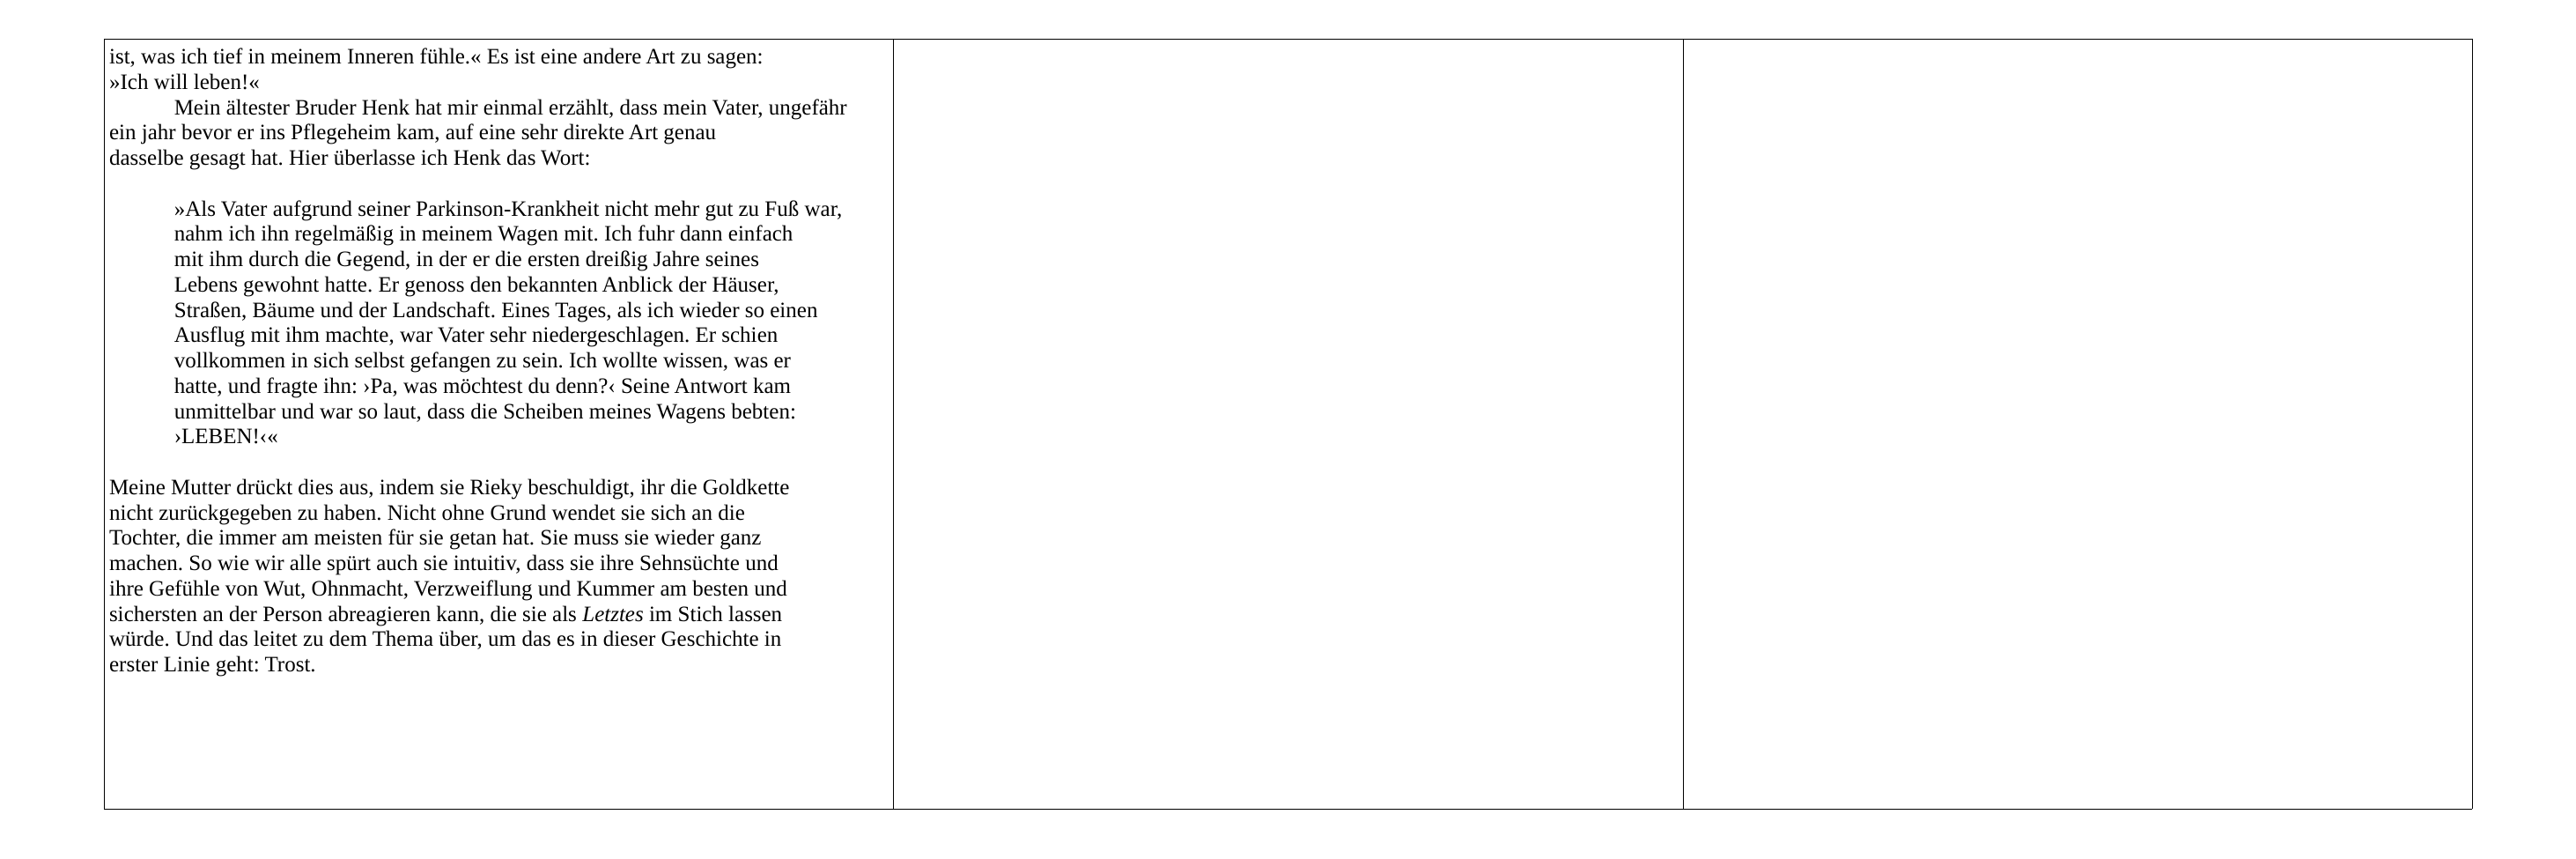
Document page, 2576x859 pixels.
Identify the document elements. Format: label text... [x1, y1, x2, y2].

table_header ist, was ich tief in meinem Inneren fühle.« Es ist eine andere Art zu sagen: »Ich will leben!« Mein ältester Bruder Henk hat mir einmal erzählt, dass mein Vater, ungefähr ein jahr bevor er ins Pflegeheim kam, auf eine sehr direkte Art genau dasselbe gesagt hat. Hier überlasse ich Henk das Wort: »Als Vater aufgrund seiner Parkinson-Krankheit nicht mehr gut zu Fuß war, nahm ich ihn regelmäßig in meinem Wagen mit. Ich fuhr dann einfach mit ihm durch die Gegend, in der er die ersten dreißig Jahre seines Lebens gewohnt hatte. Er genoss den bekannten Anblick der Häuser, Straßen, Bäume und der Landschaft. Eines Tages, als ich wieder so einen Ausflug mit ihm machte, war Vater sehr niedergeschlagen. Er schien vollkommen in sich selbst gefangen zu sein. Ich wollte wissen, was er hatte, und fragte ihn: ›Pa, was möchtest du denn?‹ Seine Antwort kam unmittelbar und war so laut, dass die Scheiben meines Wagens bebten: ›LEBEN!‹« Meine Mutter drückt dies aus, indem sie Rieky beschuldigt, ihr die Goldkette nicht zurückgegeben zu haben. Nicht ohne Grund wendet sie sich an die Tochter, die immer am meisten für sie getan hat. Sie muss sie wieder ganz machen. So wie wir alle spürt auch sie intuitiv, dass sie ihre Sehnsüchte und ihre Gefühle von Wut, Ohnmacht, Verzweiflung und Kummer am besten und sichersten an der Person abreagieren kann, die sie als Letztes im Stich lassen würde. Und das leitet zu dem Thema über, um das es in dieser Geschichte in erster Linie geht: Trost. [105, 40, 893, 809]
